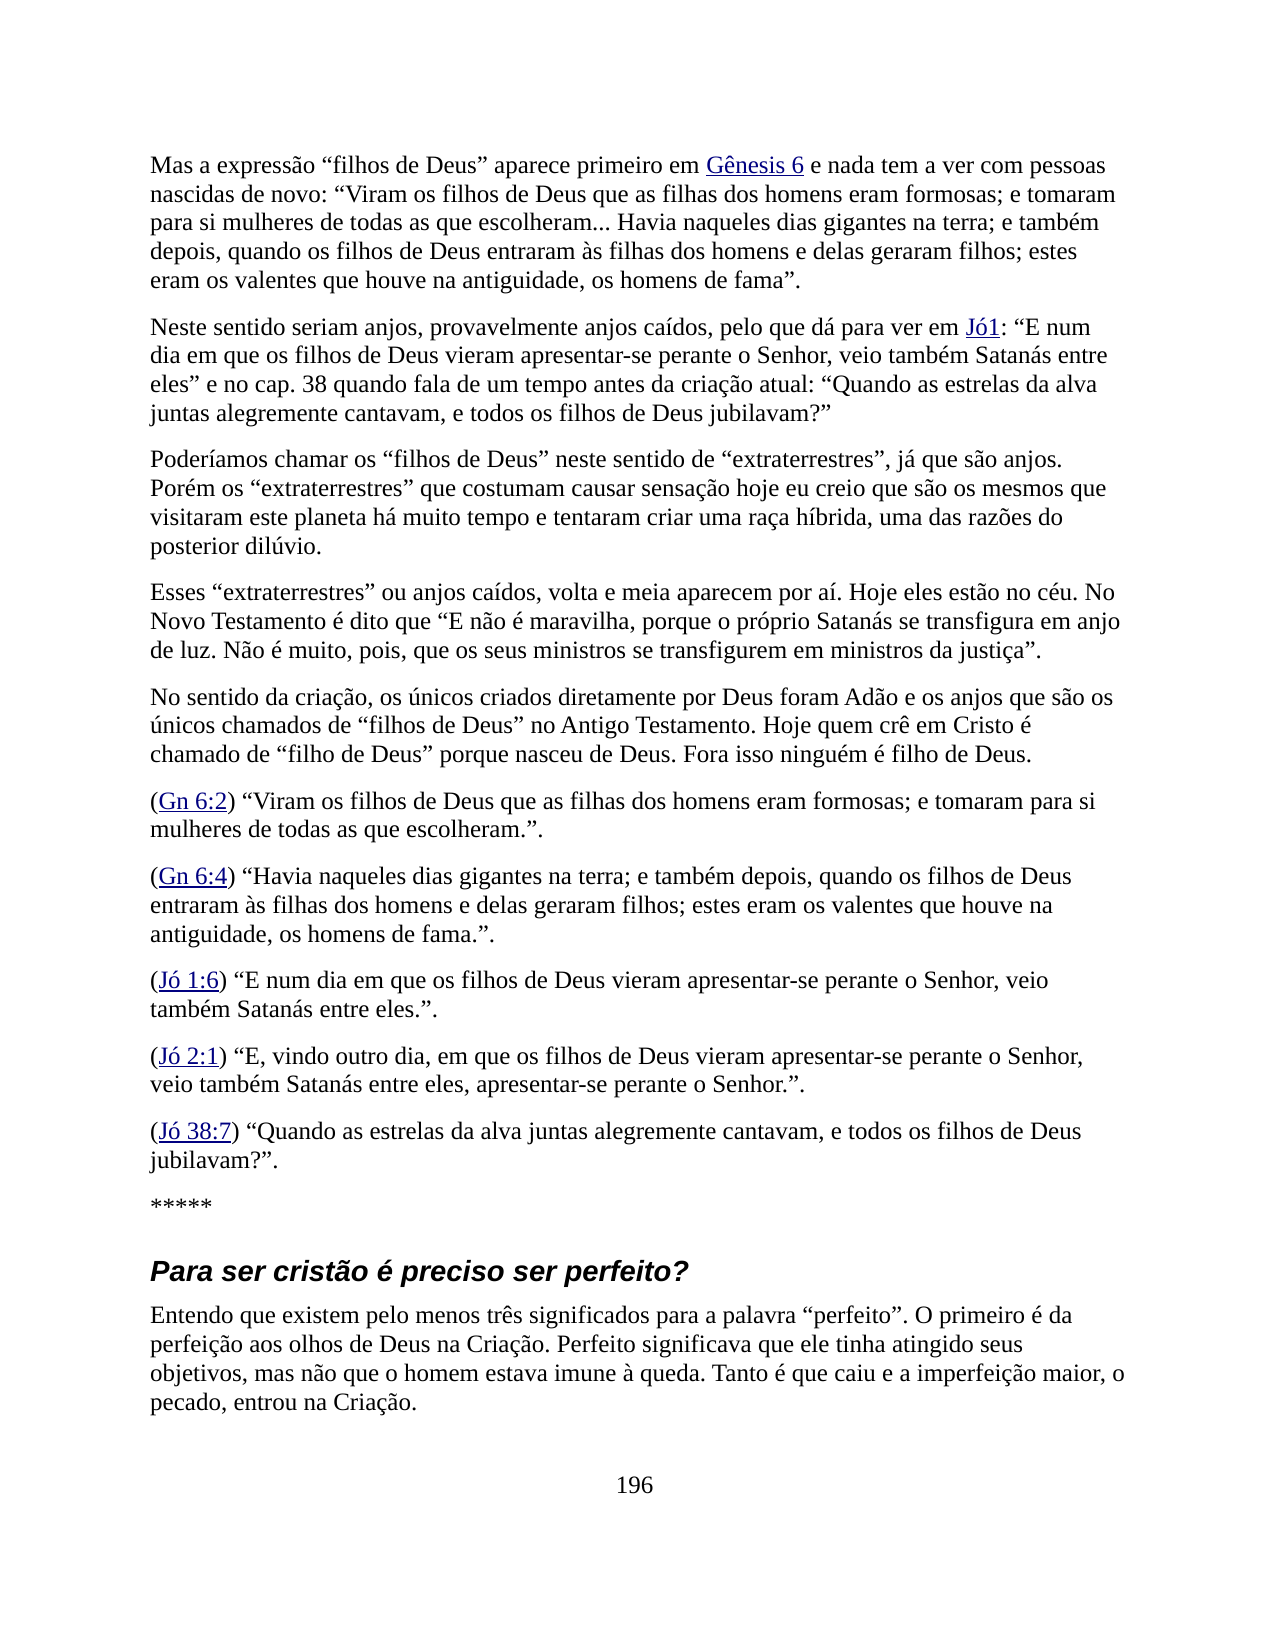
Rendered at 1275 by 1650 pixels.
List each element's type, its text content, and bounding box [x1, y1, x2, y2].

text (Gn 6:2) “Viram os filhos de Deus que as filhas dos homens eram formosas; e tomaram para si mulheres de todas as que escolheram.”. [150, 786, 1125, 843]
text No sentido da criação, os únicos criados diretamente por Deus foram Adão e os anjos que são os únicos chamados de “filhos de Deus” no Antigo Testamento. Hoje quem crê em Cristo é chamado de “filho de Deus” porque nasceu de Deus. Fora isso ninguém é filho de Deus. [150, 682, 1125, 768]
text (Gn 6:4) “Havia naqueles dias gigantes na terra; e também depois, quando os filhos de Deus entraram às filhas dos homens e delas geraram filhos; estes eram os valentes que houve na antiguidade, os homens de fama.”. [150, 861, 1125, 947]
text (Jó 1:6) “E num dia em que os filhos de Deus vieram apresentar-se perante o Senhor, veio também Satanás entre eles.”. [150, 965, 1125, 1023]
text Neste sentido seriam anjos, provavelmente anjos caídos, pelo que dá para ver em Jó1: “E num dia em que os filhos de Deus vieram apresentar-se perante o Senhor, veio também Satanás entre eles” e no cap. 38 quando fala de um tempo antes da criação atual: “Quando as estrelas da alva juntas alegremente cantavam, e todos os filhos de Deus jubilavam?” [150, 312, 1125, 427]
text Entendo que existem pelo menos três significados para a palavra “perfeito”. O primeiro é da perfeição aos olhos de Deus na Criação. Perfeito significava que ele tinha atingido seus objetivos, mas não que o homem estava imune à queda. Tanto é que caiu e a imperfeição maior, o pecado, entrou na Criação. [150, 1300, 1125, 1415]
text Poderíamos chamar os “filhos de Deus” neste sentido de “extraterrestres”, já que são anjos. Porém os “extraterrestres” que costumam causar sensação hoje eu creio que são os mesmos que visitaram este planeta há muito tempo e tentaram criar uma raça híbrida, uma das razões do posterior dilúvio. [150, 444, 1125, 559]
text Mas a expressão “filhos de Deus” aparece primeiro em Gênesis 6 e nada tem a ver com pessoas nascidas de novo: “Viram os filhos de Deus que as filhas dos homens eram formosas; e tomaram para si mulheres de todas as que escolheram... Havia naqueles dias gigantes na terra; e também depois, quando os filhos de Deus entraram às filhas dos homens e delas geraram filhos; estes eram os valentes que houve na antiguidade, os homens de fama”. [150, 150, 1125, 294]
text (Jó 38:7) “Quando as estrelas da alva juntas alegremente cantavam, e todos os filhos de Deus jubilavam?”. [150, 1116, 1125, 1174]
subtitle Para ser cristão é preciso ser perfeito? [150, 1254, 1125, 1288]
text (Jó 2:1) “E, vindo outro dia, em que os filhos de Deus vieram apresentar-se perante o Senhor, veio também Satanás entre eles, apresentar-se perante o Senhor.”. [150, 1041, 1125, 1098]
text Esses “extraterrestres” ou anjos caídos, volta e meia aparecem por aí. Hoje eles estão no céu. No Novo Testamento é dito que “E não é maravilha, porque o próprio Satanás se transfigura em anjo de luz. Não é muito, pois, que os seus ministros se transfigurem em ministros da justiça”. [150, 577, 1125, 664]
text ***** [150, 1192, 1125, 1220]
